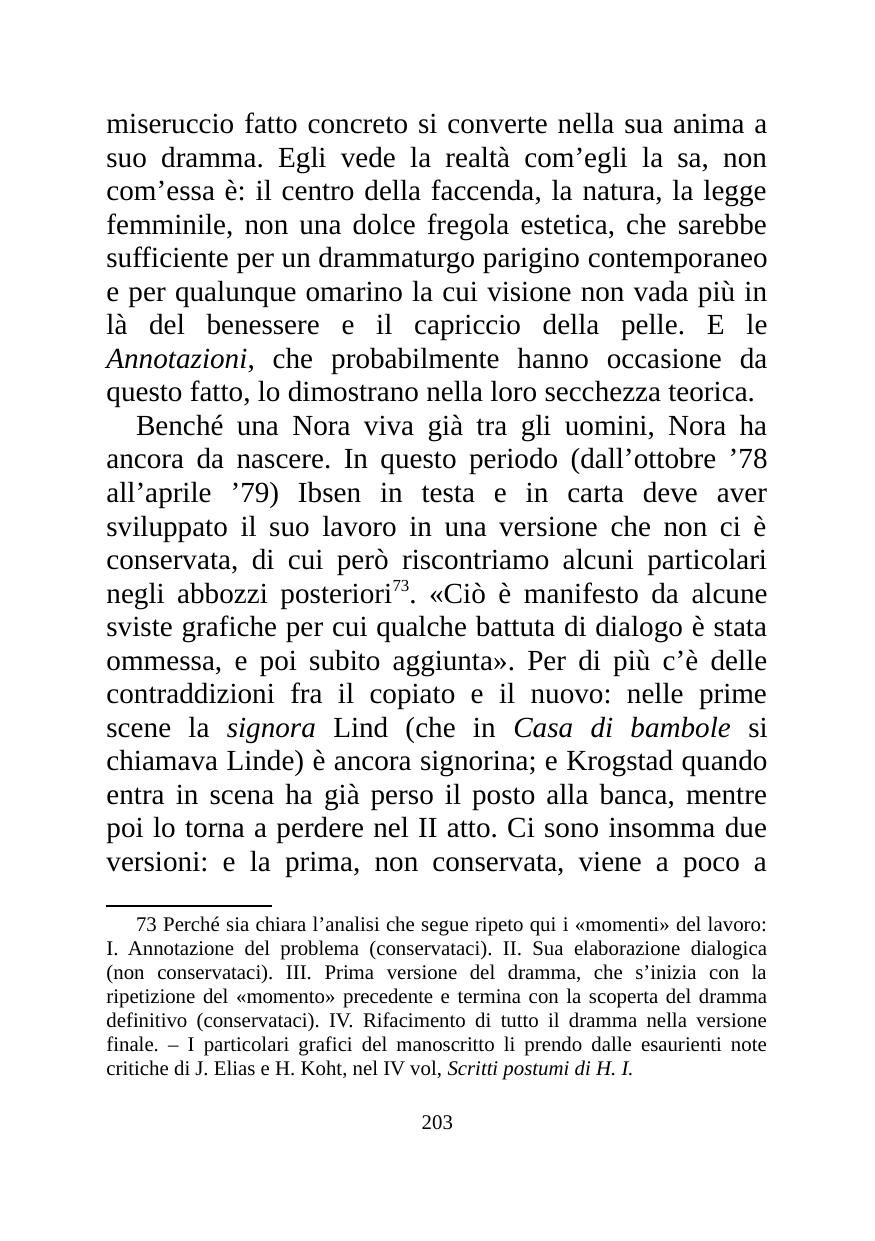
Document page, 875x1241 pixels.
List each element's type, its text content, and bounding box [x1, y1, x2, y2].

text miseruccio fatto concreto si converte nella sua anima a suo dramma. Egli vede la realtà com’egli la sa, non com’essa è: il centro della faccenda, la natura, la legge femminile, non una dolce fregola estetica, che sarebbe sufficiente per un drammaturgo parigino contemporaneo e per qualunque omarino la cui visione non vada più in là del benessere e il capriccio della pelle. E le Annotazioni, che probabilmente hanno occasione da questo fatto, lo dimostrano nella loro secchezza teorica. [106, 106, 768, 408]
text Benché una Nora viva già tra gli uomini, Nora ha ancora da nascere. In questo periodo (dall’ottobre ’78 all’aprile ’79) Ibsen in testa e in carta deve aver sviluppato il suo lavoro in una versione che non ci è conservata, di cui però riscontriamo alcuni particolari negli abbozzi posteriori. «Ciò è manifesto da alcune sviste grafiche per cui qualche battuta di dialogo è stata ommessa, e poi subito aggiunta». Per di più c’è delle contraddizioni fra il copiato e il nuovo: nelle prime scene la signora Lind (che in Casa di bambole si chiamava Linde) è ancora signorina; e Krogstad quando entra in scena ha già perso il posto alla banca, mentre poi lo torna a perdere nel II atto. Ci sono insomma due versioni: e la prima, non conservata, viene a poco a [106, 408, 768, 878]
text Perché sia chiara l’analisi che segue ripeto qui i «momenti» del lavoro: I. Annotazione del problema (conservataci). II. Sua elaborazione dialogica (non conservataci). III. Prima versione del dramma, che s’inizia con la ripetizione del «momento» precedente e termina con la scoperta del dramma definitivo (conservataci). IV. Rifacimento di tutto il dramma nella versione finale. – I particolari grafici del manoscritto li prendo dalle esaurienti note critiche di J. Elias e H. Koht, nel IV vol, Scritti postumi di H. I. [106, 912, 768, 1080]
